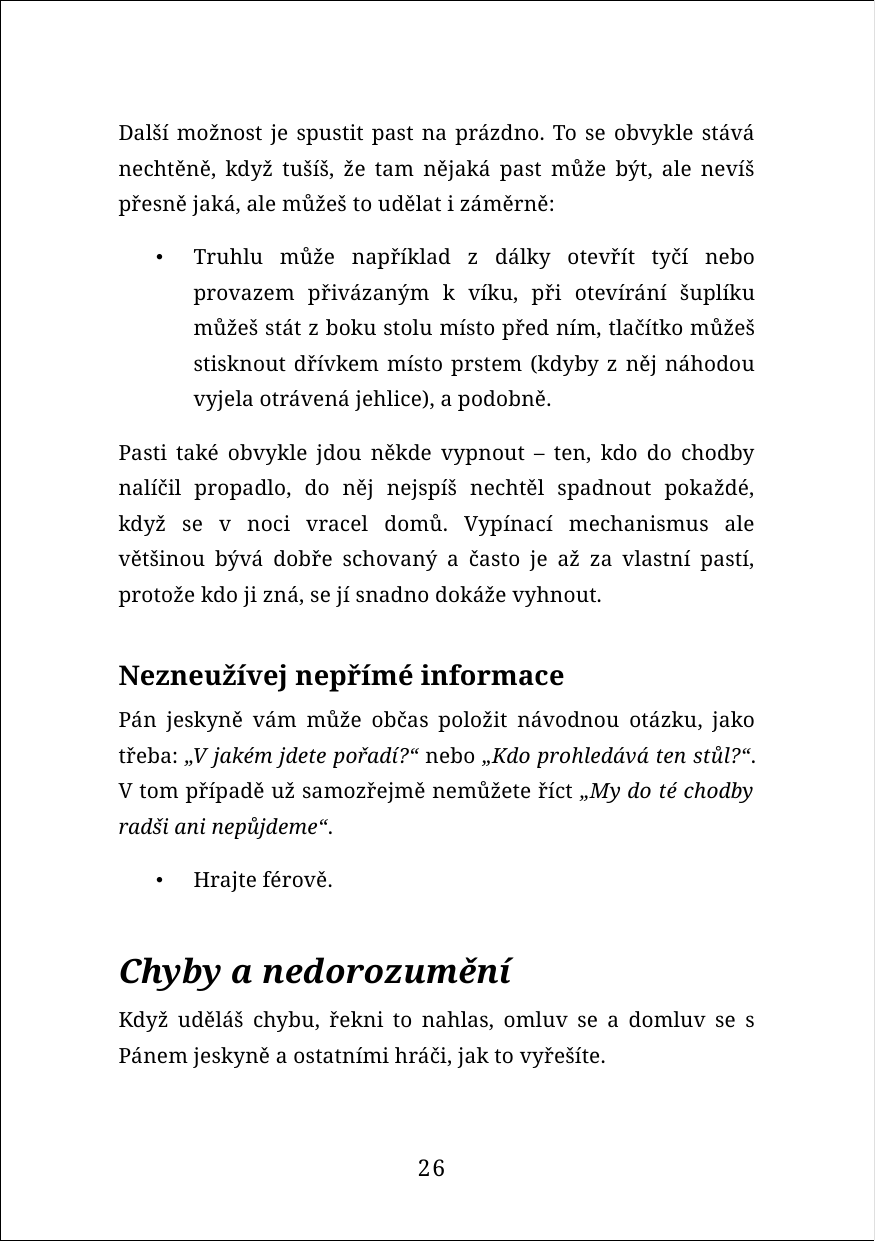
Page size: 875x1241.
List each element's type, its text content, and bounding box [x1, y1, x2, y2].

subtitle Chyby a nedorozumění [118, 948, 756, 993]
text Další možnost je spustit past na prázdno. To se obvykle stává nechtěně, když tušíš, že tam nějaká past může být, ale nevíš přesně jaká, ale můžeš to udělat i záměrně: [118, 118, 756, 218]
subtitle Nezneužívej nepřímé informace [118, 657, 756, 694]
list Truhlu může například z dálky otevřít tyčí nebo provazem přivázaným k víku, při otevírání šuplíku můžeš stát z boku stolu místo před ním, tlačítko můžeš stisknout dřívkem místo prstem (kdyby z něj náhodou vyjela otrávená jehlice), a podobně. [156, 242, 756, 413]
text Pán jeskyně vám může občas položit návodnou otázku, jako třeba: „V jakém jdete pořadí?“ nebo „Kdo prohledává ten stůl?“. V tom případě už samozřejmě nemůžete říct „My do té chodby radši ani nepůjdeme“. [118, 705, 756, 840]
text Když uděláš chybu, řekni to nahlas, omluv se a domluv se s Pánem jeskyně a ostatními hráči, jak to vyřešíte. [118, 1005, 756, 1069]
text Pasti také obvykle jdou někde vypnout – ten, kdo do chodby nalíčil propadlo, do něj nejspíš nechtěl spadnout pokaždé, když se v noci vracel domů. Vypínací mechanismus ale většinou bývá dobře schovaný a často je až za vlastní pastí, protože kdo ji zná, se jí snadno dokáže vyhnout. [118, 438, 756, 608]
list Hrajte férově. [156, 865, 756, 894]
